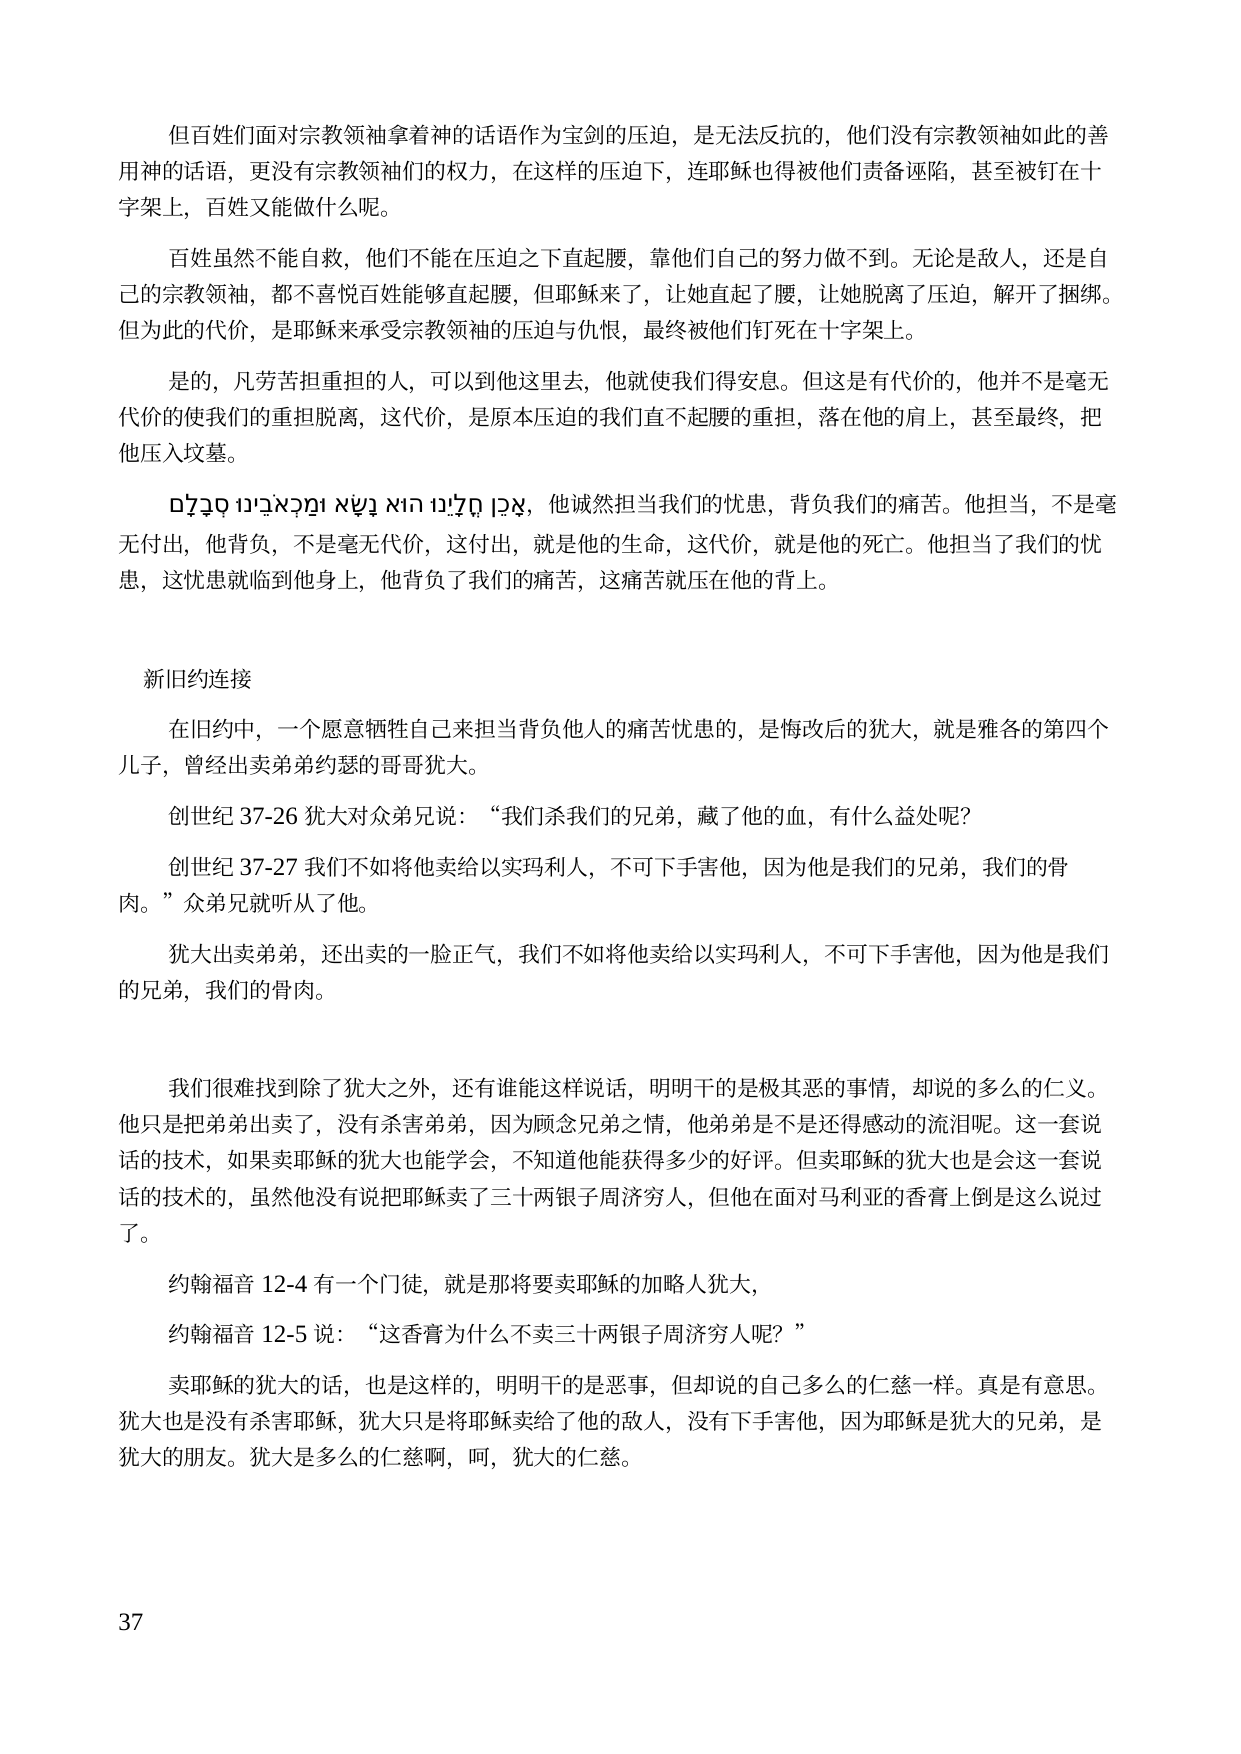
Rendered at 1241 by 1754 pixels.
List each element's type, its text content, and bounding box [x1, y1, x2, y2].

text 是的，凡劳苦担重担的人，可以到他这里去，他就使我们得安息。但这是有代价的，他并不是毫无代价的使我们的重担脱离，这代价，是原本压迫的我们直不起腰的重担，落在他的肩上，甚至最终，把他压入坟墓。 [118, 364, 1122, 468]
text 卖耶稣的犹大的话，也是这样的，明明干的是恶事，但却说的自己多么的仁慈一样。真是有意思。犹大也是没有杀害耶稣，犹大只是将耶稣卖给了他的敌人，没有下手害他，因为耶稣是犹大的兄弟，是犹大的朋友。犹大是多么的仁慈啊，呵，犹大的仁慈。 [118, 1368, 1122, 1472]
text 创世纪 37-27 我们不如将他卖给以实玛利人，不可下手害他，因为他是我们的兄弟，我们的骨肉。”众弟兄就听从了他。 [118, 850, 1122, 918]
text 新旧约连接 [118, 662, 1122, 693]
text 创世纪 37-26 犹大对众弟兄说：“我们杀我们的兄弟，藏了他的血，有什么益处呢？ [118, 799, 1122, 831]
text 约翰福音 12-5 说：“这香膏为什么不卖三十两银子周济穷人呢？” [118, 1317, 1122, 1349]
text אָכֵן חֳלָיֵנוּ הוּא נָשָׂא וּמַכְאֹבֵינוּ סְבָלָם，他诚然担当我们的忧患，背负我们的痛苦。他担当，不是毫无付出，他背负，不是毫无代价，这付出，就是他的生命，这代价，就是他的死亡。他担当了我们的忧患，这忧患就临到他身上，他背负了我们的痛苦，这痛苦就压在他的背上。 [118, 487, 1122, 595]
text 但百姓们面对宗教领袖拿着神的话语作为宝剑的压迫，是无法反抗的，他们没有宗教领袖如此的善用神的话语，更没有宗教领袖们的权力，在这样的压迫下，连耶稣也得被他们责备诬陷，甚至被钉在十字架上，百姓又能做什么呢。 [118, 118, 1122, 222]
text 约翰福音 12-4 有一个门徒，就是那将要卖耶稣的加略人犹大， [118, 1267, 1122, 1298]
text 我们很难找到除了犹大之外，还有谁能这样说话，明明干的是极其恶的事情，却说的多么的仁义。他只是把弟弟出卖了，没有杀害弟弟，因为顾念兄弟之情，他弟弟是不是还得感动的流泪呢。这一套说话的技术，如果卖耶稣的犹大也能学会，不知道他能获得多少的好评。但卖耶稣的犹大也是会这一套说话的技术的，虽然他没有说把耶稣卖了三十两银子周济穷人，但他在面对马利亚的香膏上倒是这么说过了。 [118, 1071, 1122, 1247]
text 犹大出卖弟弟，还出卖的一脸正气，我们不如将他卖给以实玛利人，不可下手害他，因为他是我们的兄弟，我们的骨肉。 [118, 937, 1122, 1004]
text 在旧约中，一个愿意牺牲自己来担当背负他人的痛苦忧患的，是悔改后的犹大，就是雅各的第四个儿子，曾经出卖弟弟约瑟的哥哥犹大。 [118, 712, 1122, 780]
text 百姓虽然不能自救，他们不能在压迫之下直起腰，靠他们自己的努力做不到。无论是敌人，还是自己的宗教领袖，都不喜悦百姓能够直起腰，但耶稣来了，让她直起了腰，让她脱离了压迫，解开了捆绑。但为此的代价，是耶稣来承受宗教领袖的压迫与仇恨，最终被他们钉死在十字架上。 [118, 241, 1122, 345]
